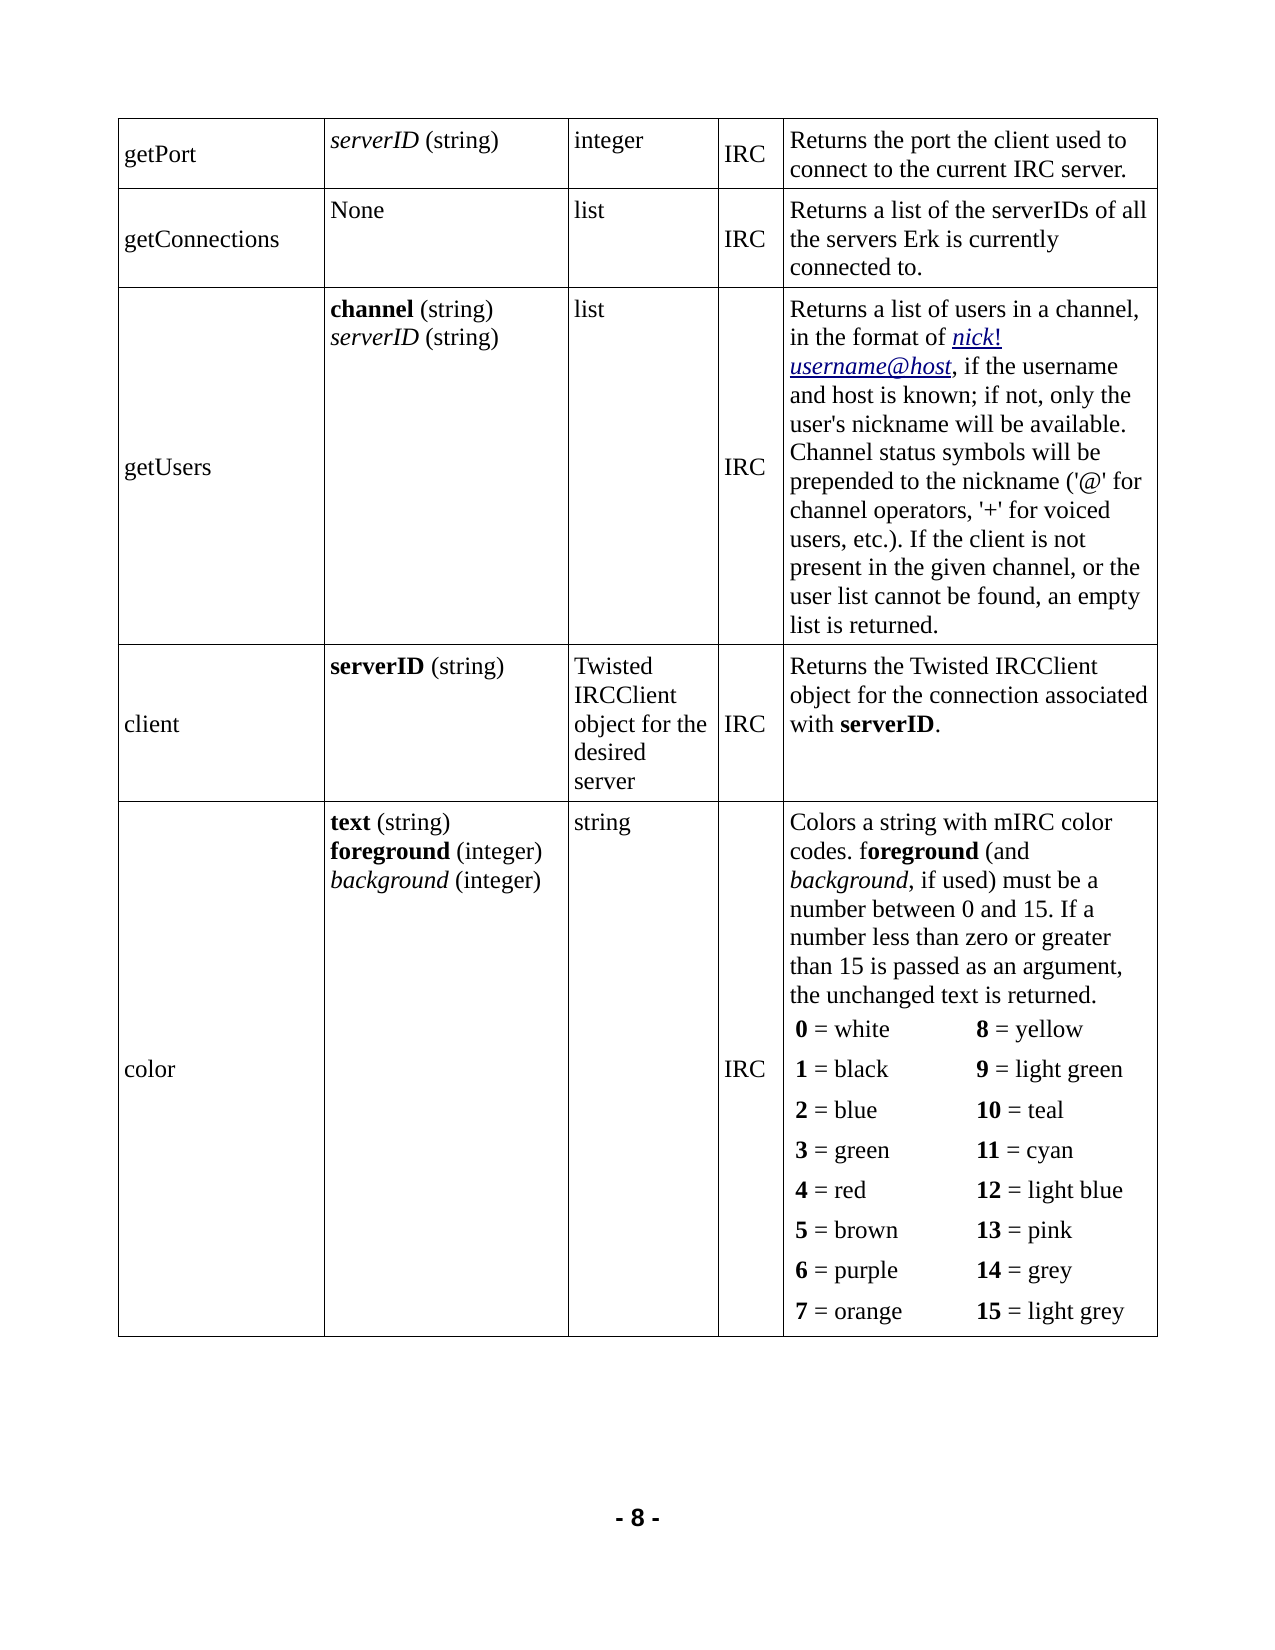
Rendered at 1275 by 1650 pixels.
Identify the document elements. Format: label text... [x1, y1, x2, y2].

table_cell string [569, 802, 718, 1336]
table_header 8 = yellow [970, 1009, 1151, 1049]
table_cell client [119, 645, 324, 801]
table_cell 13 = pink [970, 1210, 1151, 1250]
table_cell 1 = black [790, 1049, 970, 1089]
table_cell integer [569, 119, 718, 188]
table_cell list [569, 288, 718, 644]
table_cell Returns the port the client used to connect to the current IRC server. [784, 119, 1157, 188]
table_cell 9 = light green [970, 1049, 1151, 1089]
table_header 0 = white [790, 1009, 970, 1049]
table_cell 6 = purple [790, 1250, 970, 1290]
table_cell list [569, 189, 718, 287]
table_cell 5 = brown [790, 1210, 970, 1250]
table_cell Returns a list of the serverIDs of all the servers Erk is currently connected to. [784, 189, 1157, 287]
table_cell IRC [719, 802, 783, 1336]
table_cell None [325, 189, 568, 287]
table_cell getPort [119, 119, 324, 188]
table_cell IRC [719, 189, 783, 287]
table_cell 10 = teal [970, 1089, 1151, 1129]
table_cell serverID (string) [325, 119, 568, 188]
table_cell IRC [719, 645, 783, 801]
table_cell 11 = cyan [970, 1129, 1151, 1169]
table_cell text (string) foreground (integer) background (integer) [325, 802, 568, 1336]
table_cell 4 = red [790, 1170, 970, 1210]
table_cell 3 = green [790, 1129, 970, 1169]
table_cell IRC [719, 288, 783, 644]
table_cell 14 = grey [970, 1250, 1151, 1290]
table_cell getConnections [119, 189, 324, 287]
table_cell 12 = light blue [970, 1170, 1151, 1210]
table_cell IRC [719, 119, 783, 188]
table_cell 2 = blue [790, 1089, 970, 1129]
table_cell 15 = light grey [970, 1290, 1151, 1330]
table_cell Returns a list of users in a channel, in the format of nick!username@host, if the username and host is known; if not, only the user's nickname will be available. Channel status symbols will be prepended to the nickname ('@' for channel operators, '+' for voiced users, etc.). If the client is not present in the given channel, or the user list cannot be found, an empty list is returned. [784, 288, 1157, 644]
table_cell Twisted IRCClient object for the desired server [569, 645, 718, 801]
table_cell Returns the Twisted IRCClient object for the connection associated with serverID. [784, 645, 1157, 801]
table_cell 7 = orange [790, 1290, 970, 1330]
table_cell channel (string) serverID (string) [325, 288, 568, 644]
table_cell getUsers [119, 288, 324, 644]
table_cell serverID (string) [325, 645, 568, 801]
table_cell color [119, 802, 324, 1336]
table_cell Colors a string with mIRC color codes. foreground (and background, if used) must be a number between 0 and 15. If a number less than zero or greater than 15 is passed as an argument, the unchanged text is returned. [784, 802, 1157, 1336]
